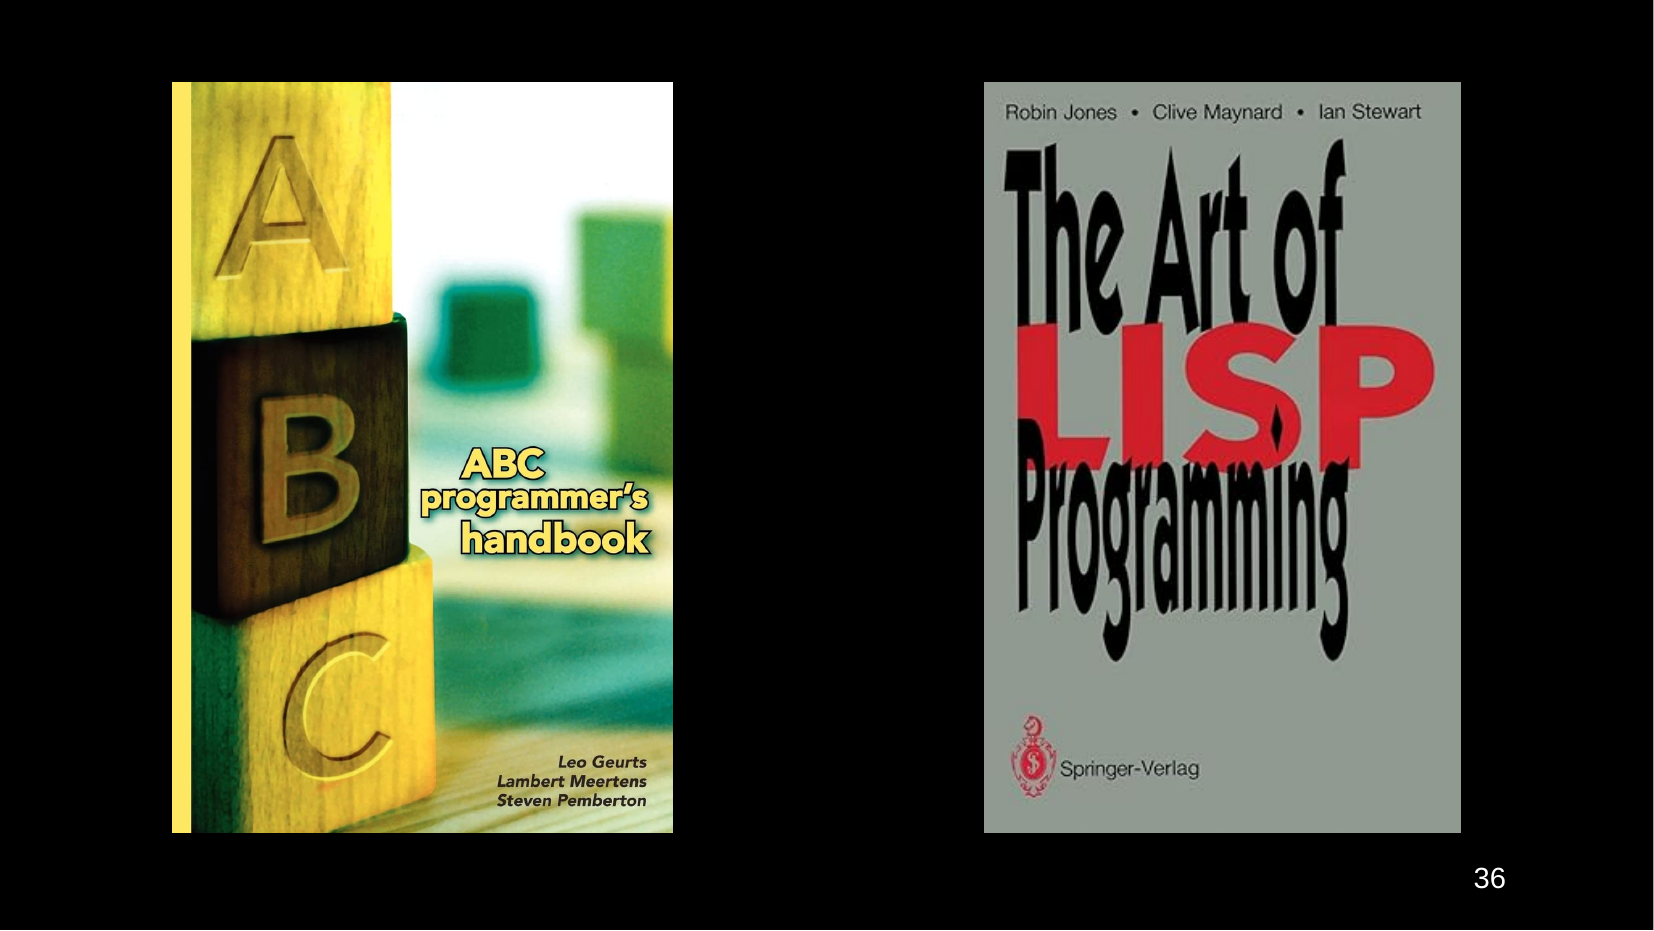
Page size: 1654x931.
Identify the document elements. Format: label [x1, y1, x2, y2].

picture [172, 82, 673, 833]
picture [984, 82, 1461, 833]
